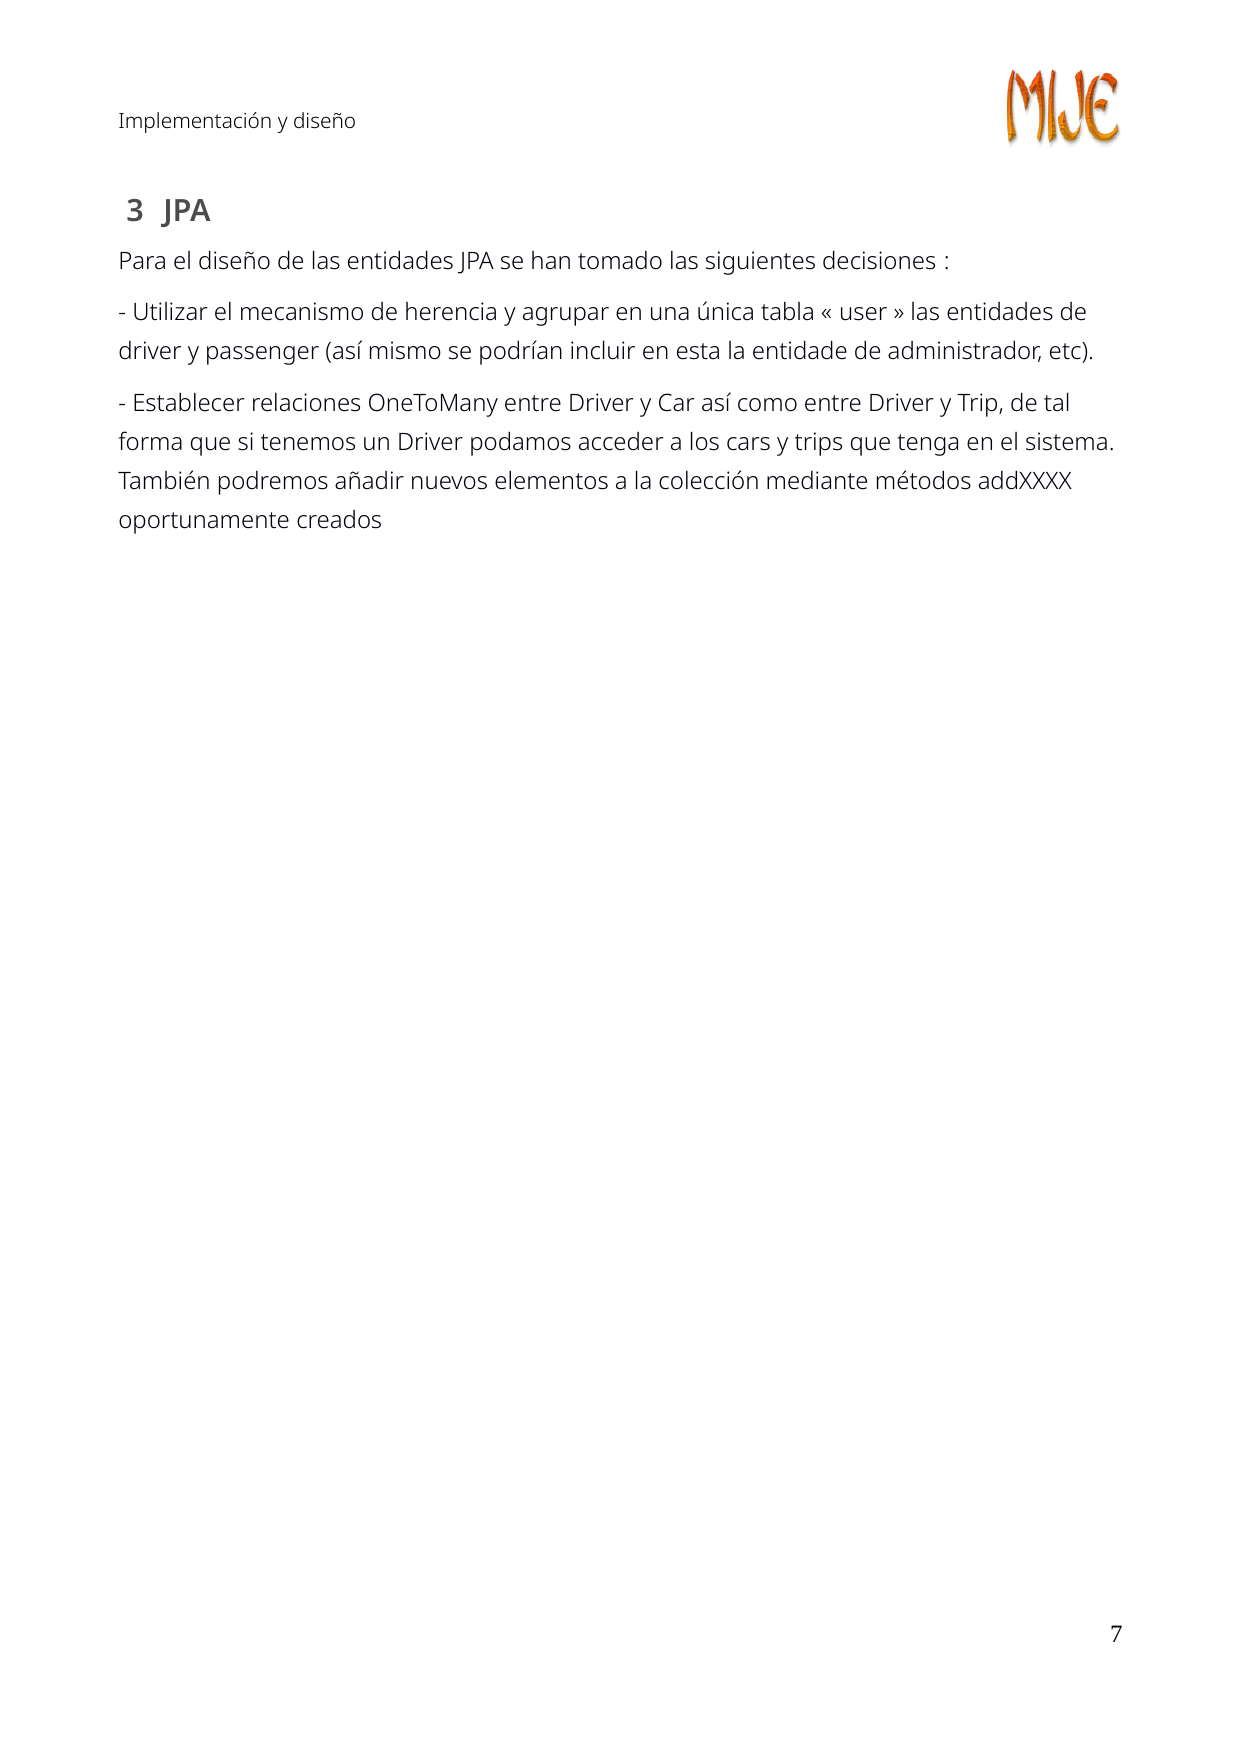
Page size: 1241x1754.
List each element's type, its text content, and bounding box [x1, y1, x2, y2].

text - Utilizar el mecanismo de herencia y agrupar en una única tabla « user » las entidades de driver y passenger (así mismo se podrían incluir en esta la entidade de administrador, etc). [118, 295, 1122, 367]
text Para el diseño de las entidades JPA se han tomado las siguientes decisiones : [118, 243, 1122, 276]
subtitle JPA [118, 189, 1122, 231]
text - Establecer relaciones OneToMany entre Driver y Car así como entre Driver y Trip, de tal forma que si tenemos un Driver podamos acceder a los cars y trips que tenga en el sistema. También podremos añadir nuevos elementos a la colección mediante métodos addXXXX oportunamente creados [118, 386, 1122, 535]
picture [1002, 60, 1123, 153]
